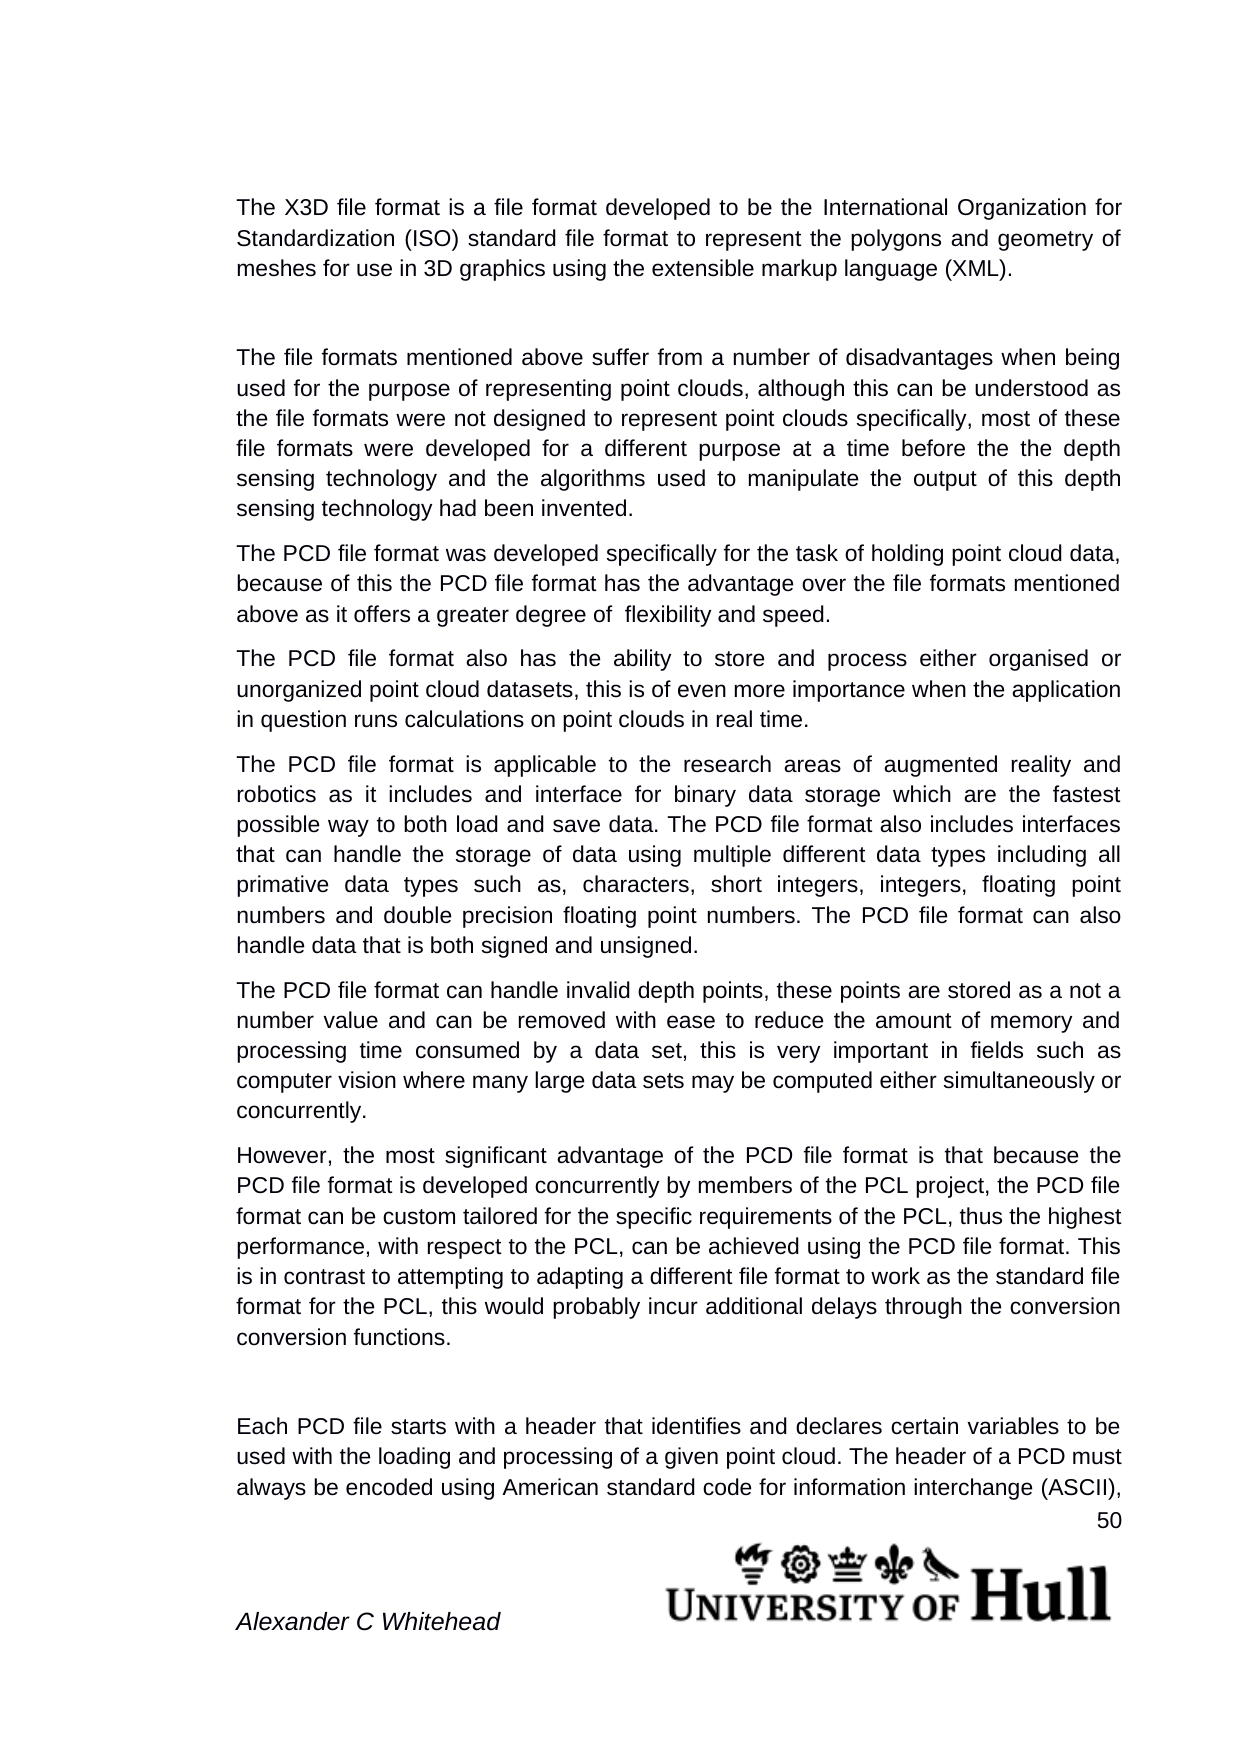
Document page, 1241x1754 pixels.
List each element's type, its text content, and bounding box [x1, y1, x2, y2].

text However, the most significant advantage of the PCD file format is that because the PCD file format is developed concurrently by members of the PCL project, the PCD file format can be custom tailored for the specific requirements of the PCL, thus the highest performance, with respect to the PCL, can be achieved using the PCD file format. This is in contrast to attempting to adapting a different file format to work as the standard file format for the PCL, this would probably incur additional delays through the conversion conversion functions. [236, 1142, 1122, 1350]
text Each PCD file starts with a header that identifies and declares certain variables to be used with the loading and processing of a given point cloud. The header of a PCD must always be encoded using American standard code for information interchange (ASCII), [236, 1413, 1122, 1500]
text The X3D file format is a file format developed to be the International Organization for Standardization (ISO) standard file format to represent the polygons and geometry of meshes for use in 3D graphics using the extensible markup language (XML). [236, 194, 1122, 281]
text The PCD file format is applicable to the research areas of augmented reality and robotics as it includes and interface for binary data storage which are the fastest possible way to both load and save data. The PCD file format also includes interfaces that can handle the storage of data using multiple different data types including all primative data types such as, characters, short integers, integers, floating point numbers and double precision floating point numbers. The PCD file format can also handle data that is both signed and unsigned. [236, 751, 1122, 958]
text The PCD file format can handle invalid depth points, these points are stored as a not a number value and can be removed with ease to reduce the amount of memory and processing time consumed by a data set, this is very important in fields such as computer vision where many large data sets may be computed either simultaneously or concurrently. [236, 977, 1122, 1124]
text The PCD file format was developed specifically for the task of holding point cloud data, because of this the PCD file format has the advantage over the file formats mentioned above as it offers a greater degree of flexibility and speed. [236, 540, 1122, 627]
text The file formats mentioned above suffer from a number of disadvantages when being used for the purpose of representing point clouds, although this can be understood as the file formats were not designed to represent point clouds specifically, most of these file formats were developed for a different purpose at a time before the the depth sensing technology and the algorithms used to manipulate the output of this depth sensing technology had been invented. [236, 344, 1122, 522]
picture [659, 1533, 1119, 1631]
text The PCD file format also has the ability to store and process either organised or unorganized point cloud datasets, this is of even more importance when the application in question runs calculations on point clouds in real time. [236, 645, 1122, 732]
